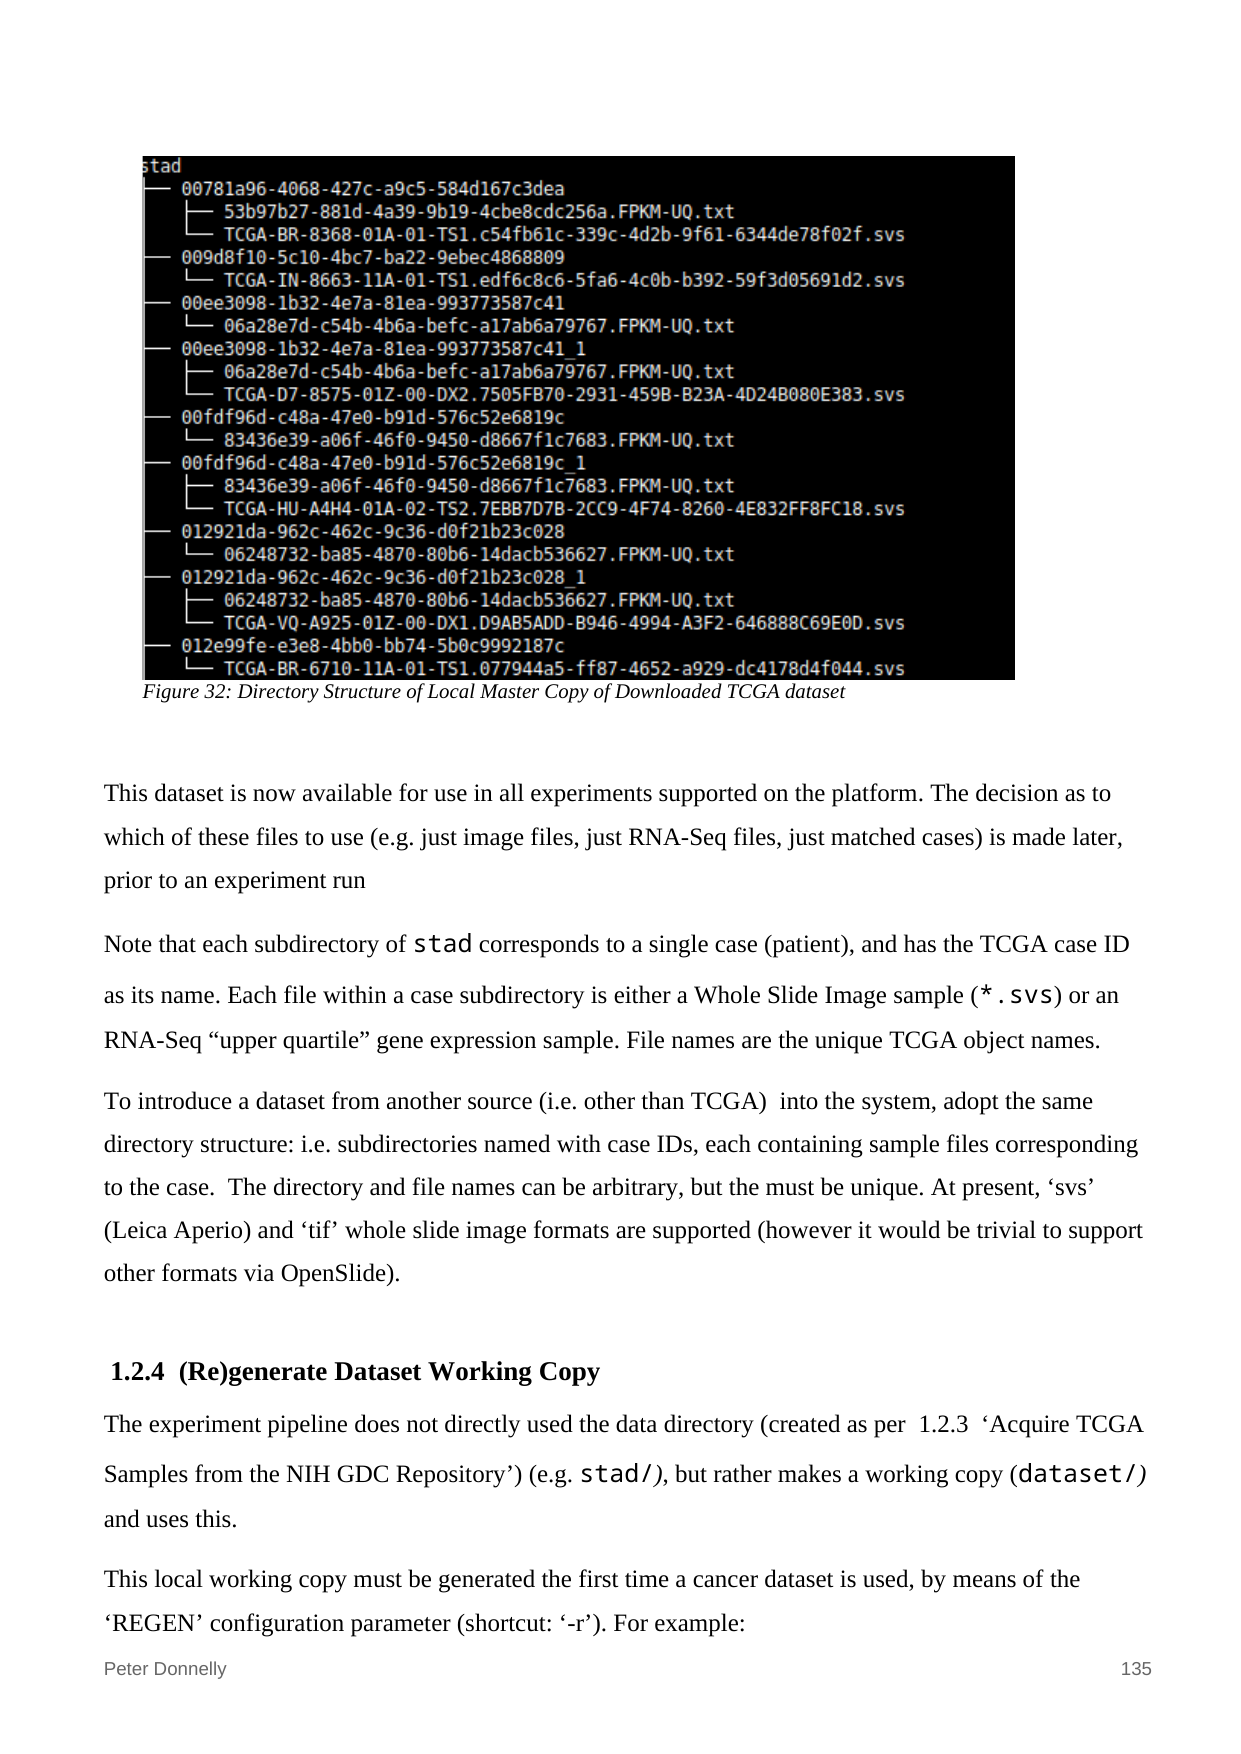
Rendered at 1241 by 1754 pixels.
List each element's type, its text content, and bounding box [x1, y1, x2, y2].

text This dataset is now available for use in all experiments supported on the platform. The decision as to which of these files to use (e.g. just image files, just RNA-Seq files, just matched cases) is made later, prior to an experiment run [103, 778, 1146, 893]
text Note that each subdirectory of stad corresponds to a single case (patient), and has the TCGA case ID as its name. Each file within a case subdirectory is either a Whole Slide Image sample (*.svs) or an RNA-Seq “upper quartile” gene expression sample. File names are the unique TCGA object names. [103, 926, 1146, 1054]
text Figure 32: Directory Structure of Local Master Copy of Downloaded TCGA dataset [142, 680, 1015, 703]
text The experiment pipeline does not directly used the data directory (created as per 1.2.3 ‘Acquire TCGA Samples from the NIH GDC Repository’) (e.g. stad/), but rather makes a working copy (dataset/) and uses this. [103, 1409, 1146, 1532]
picture [142, 156, 1015, 680]
text To introduce a dataset from another source (i.e. other than TCGA) into the system, adopt the same directory structure: i.e. subdirectories named with case IDs, each containing sample files corresponding to the case. The directory and file names can be arbitrary, but the must be unique. At present, ‘svs’ (Leica Aperio) and ‘tif’ whole slide image formats are supported (however it would be trivial to support other formats via OpenSlide). [103, 1086, 1146, 1287]
subtitle (Re)generate Dataset Working Copy [103, 1355, 1146, 1386]
text This local working copy must be generated the first time a cancer dataset is used, by means of the ‘REGEN’ configuration parameter (shortcut: ‘-r’). For example: [103, 1564, 1146, 1636]
